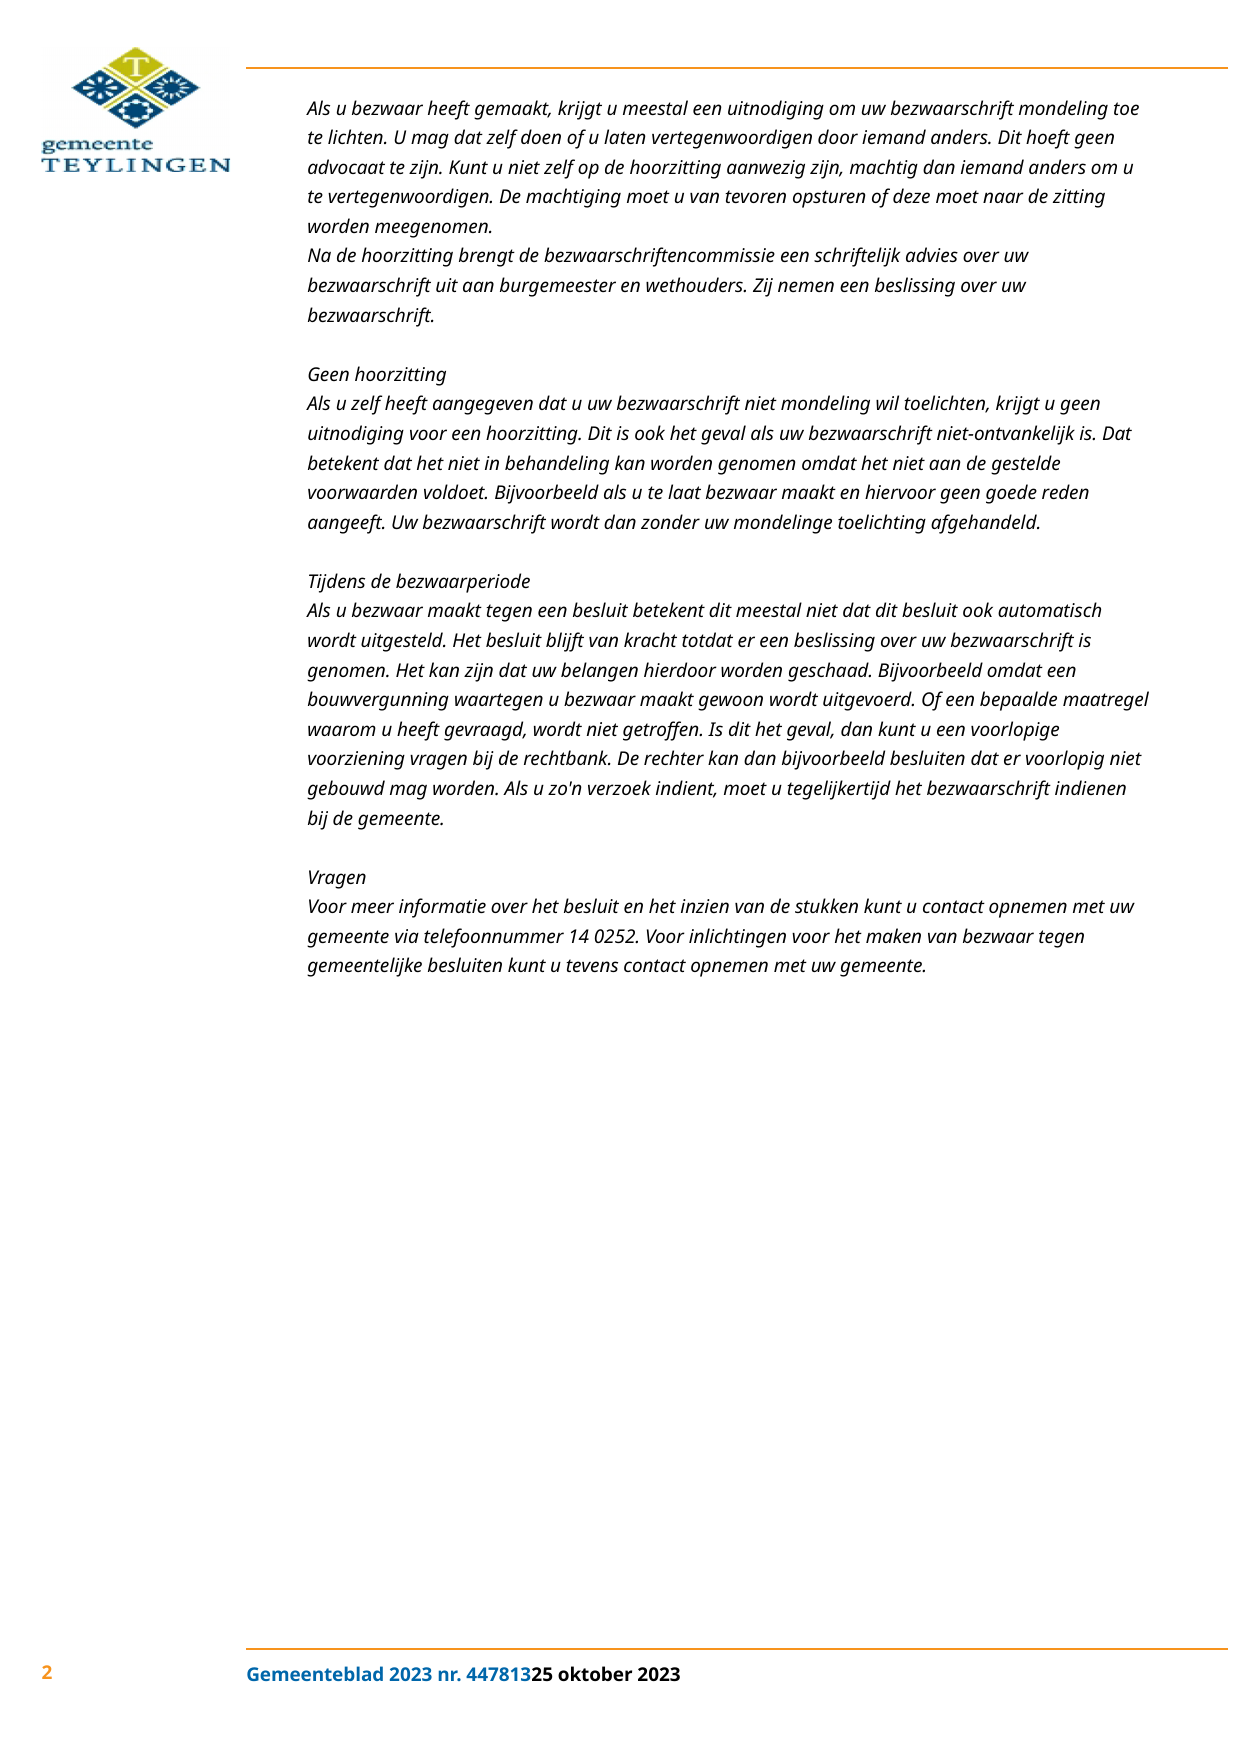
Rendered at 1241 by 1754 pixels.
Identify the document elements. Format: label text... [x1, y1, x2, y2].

list Voor meer informatie over het besluit en het inzien van de stukken kunt u contact opnemen met uw gemeente via telefoonnummer 14 0252. Voor inlichtingen voor het maken van bezwaar tegen gemeentelijke besluiten kunt u tevens contact opnemen met uw gemeente. [248, 893, 1152, 978]
list Als u bezwaar heeft gemaakt, krijgt u meestal een uitnodiging om uw bezwaarschrift mondeling toe te lichten. U mag dat zelf doen of u laten vertegenwoordigen door iemand anders. Dit hoeft geen advocaat te zijn. Kunt u niet zelf op de hoorzitting aanwezig zijn, machtig dan iemand anders om u te vertegenwoordigen. De machtiging moet u van tevoren opsturen of deze moet naar de zitting worden meegenomen. [248, 95, 1152, 239]
list Na de hoorzitting brengt de bezwaarschriftencommissie een schriftelijk advies over uw bezwaarschrift uit aan burgemeester en wethouders. Zij nemen een beslissing over uw bezwaarschrift. [248, 243, 1152, 328]
picture [41, 47, 231, 172]
list Tijdens de bezwaarperiode [248, 568, 1152, 594]
list Vragen [248, 864, 1152, 890]
list Als u zelf heeft aangegeven dat u uw bezwaarschrift niet mondeling wil toelichten, krijgt u geen uitnodiging voor een hoorzitting. Dit is ook het geval als uw bezwaarschrift niet-ontvankelijk is. Dat betekent dat het niet in behandeling kan worden genomen omdat het niet aan de gestelde voorwaarden voldoet. Bijvoorbeeld als u te laat bezwaar maakt en hiervoor geen goede reden aangeeft. Uw bezwaarschrift wordt dan zonder uw mondelinge toelichting afgehandeld. [248, 391, 1152, 535]
list Als u bezwaar maakt tegen een besluit betekent dit meestal niet dat dit besluit ook automatisch wordt uitgesteld. Het besluit blijft van kracht totdat er een beslissing over uw bezwaarschrift is genomen. Het kan zijn dat uw belangen hierdoor worden geschaad. Bijvoorbeeld omdat een bouwvergunning waartegen u bezwaar maakt gewoon wordt uitgevoerd. Of een bepaalde maatregel waarom u heeft gevraagd, wordt niet getroffen. Is dit het geval, dan kunt u een voorlopige voorziening vragen bij de rechtbank. De rechter kan dan bijvoorbeeld besluiten dat er voorlopig niet gebouwd mag worden. Als u zo'n verzoek indient, moet u tegelijkertijd het bezwaarschrift indienen bij de gemeente. [248, 598, 1152, 831]
list Geen hoorzitting [248, 361, 1152, 387]
